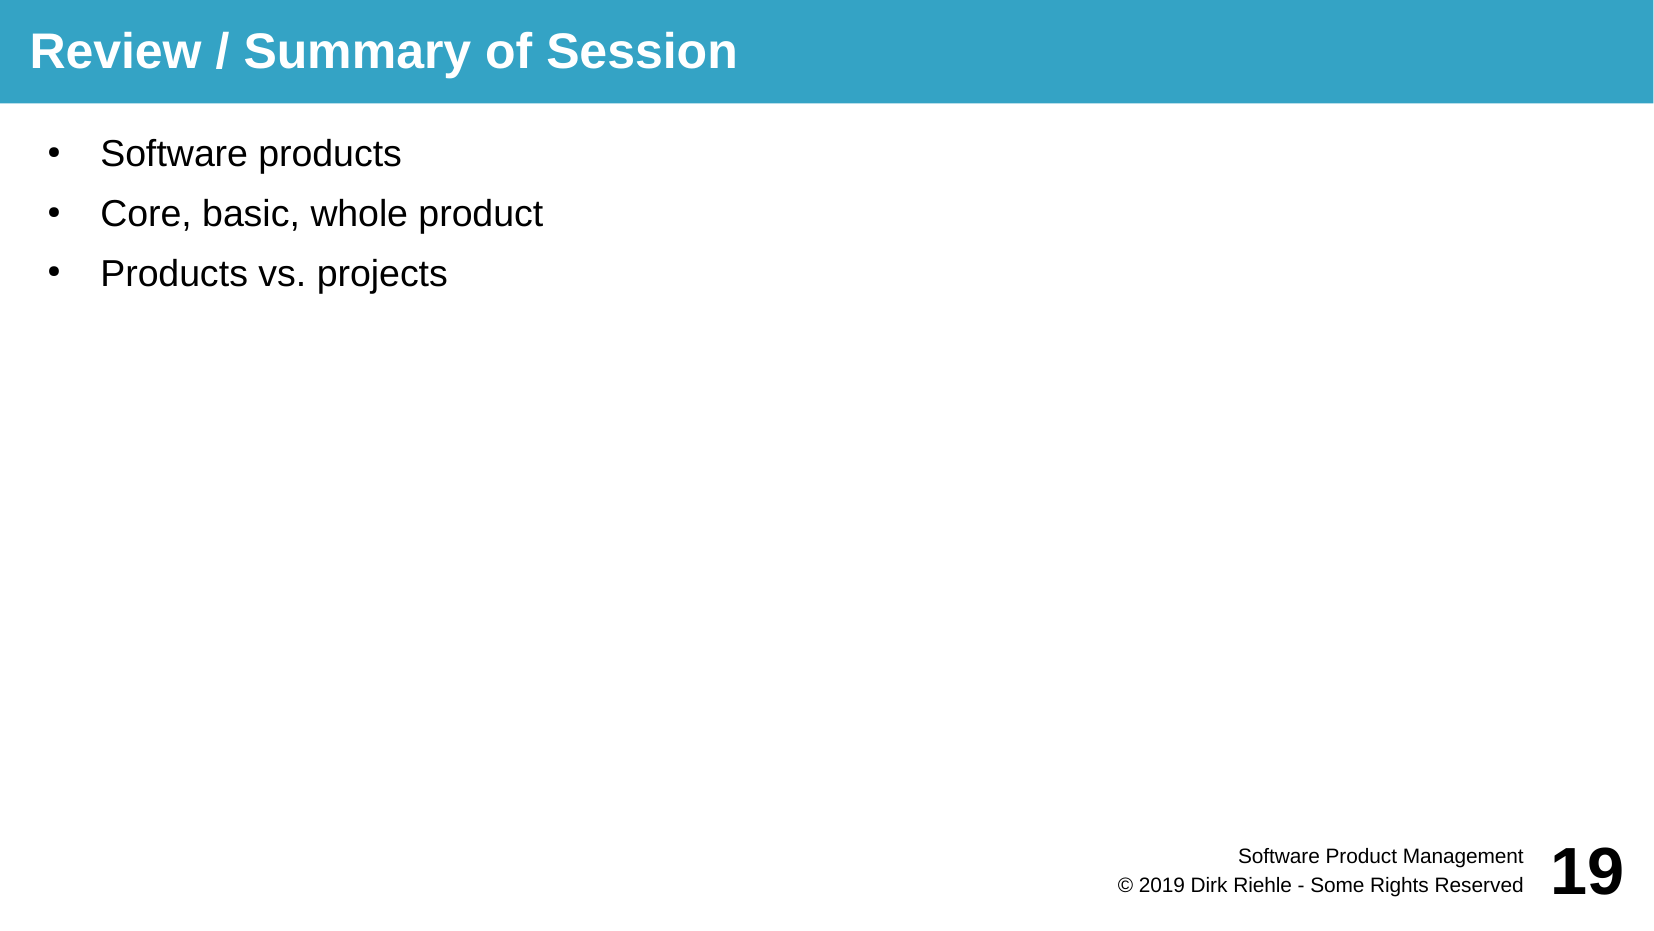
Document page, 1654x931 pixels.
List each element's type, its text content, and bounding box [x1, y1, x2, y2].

list Software products Core, basic, whole product Products vs. projects [29, 132, 1625, 813]
title Review / Summary of Session [0, 0, 1654, 104]
